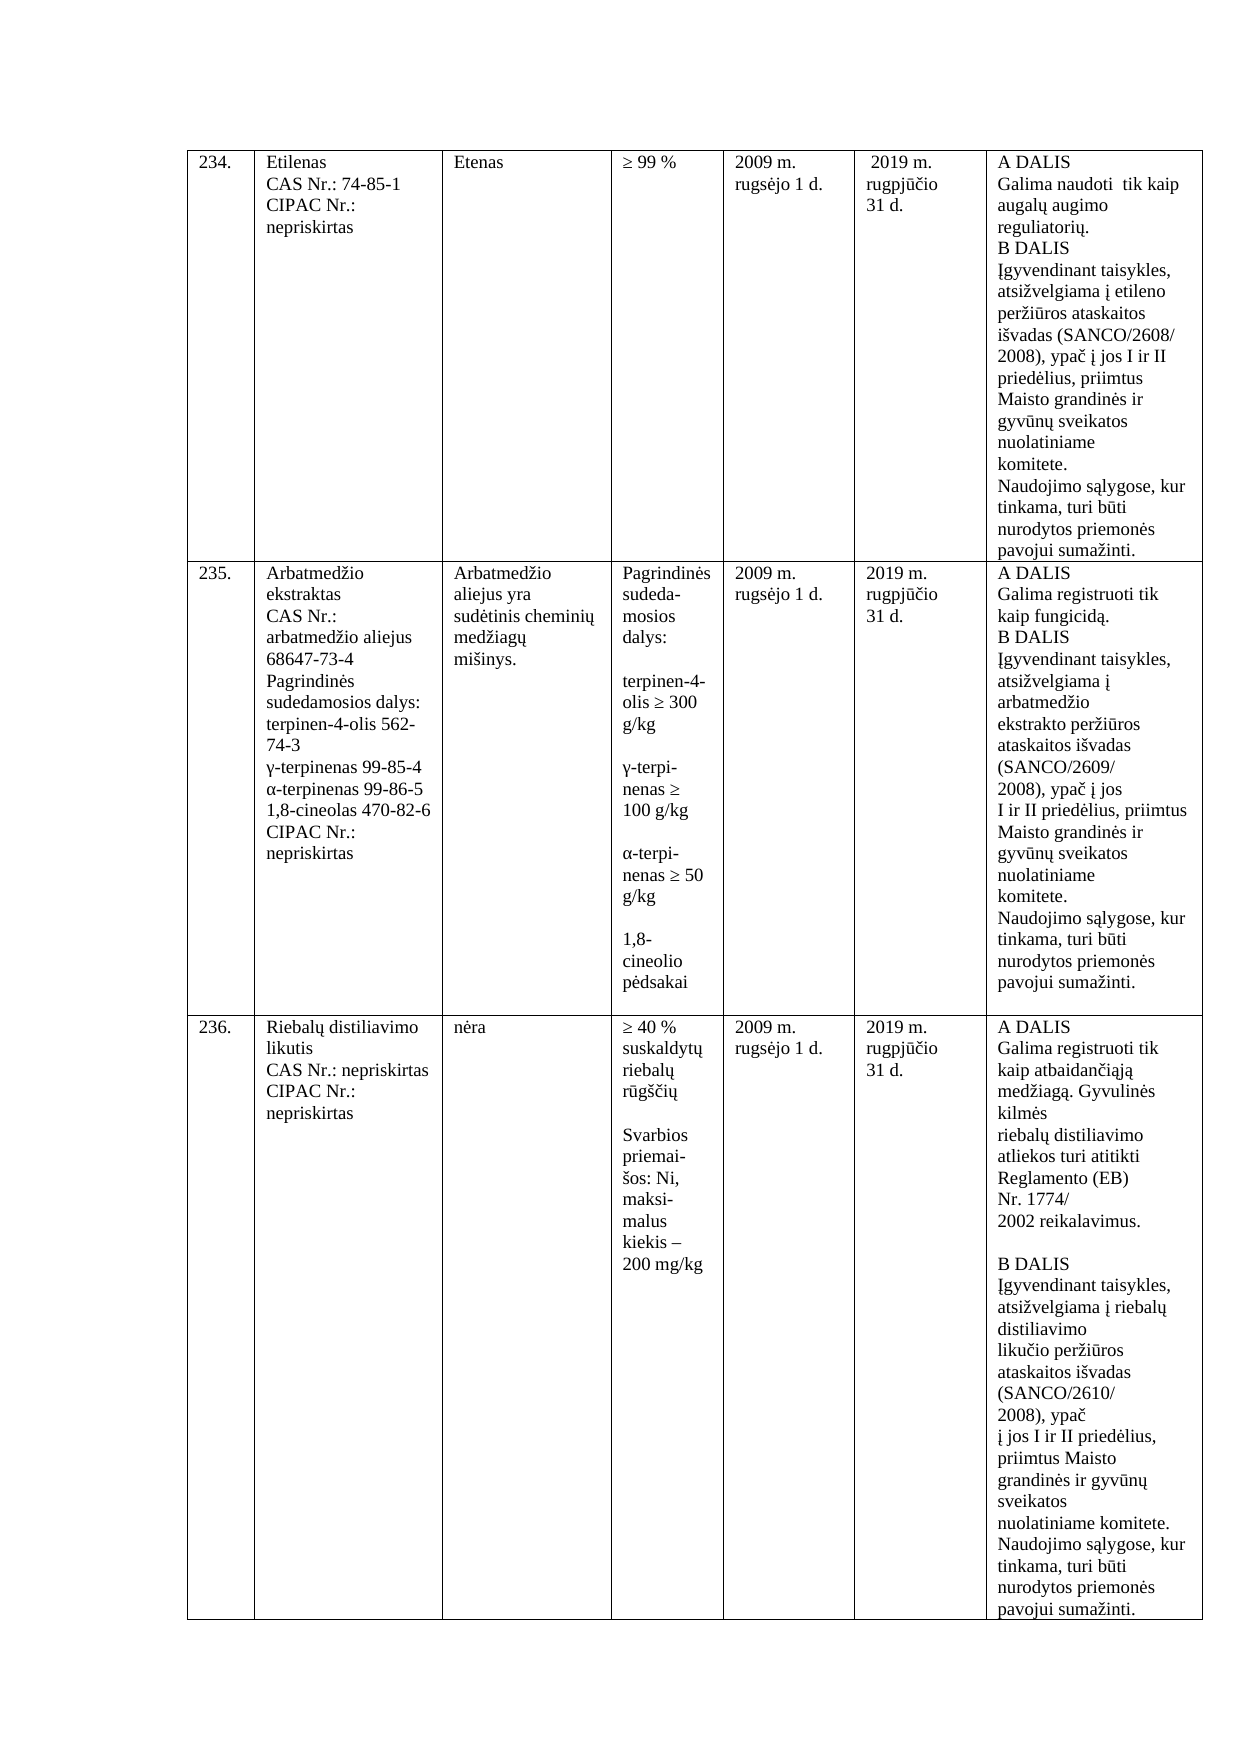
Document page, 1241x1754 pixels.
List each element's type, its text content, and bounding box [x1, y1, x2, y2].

table_cell Etenas [443, 151, 611, 561]
table_cell 234. [188, 151, 254, 561]
table_cell A DALIS Galima registruoti tik kaip atbaidančiąją medžiagą. Gyvulinės kilmės riebalų distiliavimo atliekos turi atitikti Reglamento (EB) Nr. 1774/ 2002 reikalavimus. B DALIS Įgyvendinant taisykles, atsižvelgiama į riebalų distiliavimo likučio peržiūros ataskaitos išvadas (SANCO/2610/ 2008), ypač į jos I ir II priedėlius, priimtus Maisto grandinės ir gyvūnų sveikatos nuolatiniame komitete. Naudojimo sąlygose, kur tinkama, turi būti nurodytos priemonės pavojui sumažinti. [987, 1016, 1202, 1619]
table_cell [180, 1015, 187, 1619]
table_cell Riebalų distiliavimo likutis CAS Nr.: nepriskirtas CIPAC Nr.: nepriskirtas [255, 1016, 442, 1619]
table_cell A DALIS Galima naudoti tik kaip augalų augimo reguliatorių. B DALIS Įgyvendinant taisykles, atsižvelgiama į etileno peržiūros ataskaitos išvadas (SANCO/2608/ 2008), ypač į jos I ir II priedėlius, priimtus Maisto grandinės ir gyvūnų sveikatos nuolatiniame komitete. Naudojimo sąlygose, kur tinkama, turi būti nurodytos priemonės pavojui sumažinti. [987, 151, 1202, 561]
table_cell ≥ 40 % suskaldytų riebalų rūgščių Svarbios priemai-šos: Ni, maksi-malus kiekis – 200 mg/kg [612, 1016, 723, 1619]
table_cell [180, 561, 187, 1014]
table_cell Arbatmedžio ekstraktas CAS Nr.: arbatmedžio aliejus 68647-73-4 Pagrindinės sudedamosios dalys: terpinen-4-olis 562-74-3 γ-terpinenas 99-85-4 α-terpinenas 99-86-5 1,8-cineolas 470-82-6 CIPAC Nr.: nepriskirtas [255, 562, 442, 1014]
table_cell 2009 m. rugsėjo 1 d. [724, 151, 854, 561]
table_cell 2019 m. rugpjūčio 31 d. [855, 151, 986, 561]
table_cell Pagrindinės sudeda-mosios dalys: terpinen-4-olis ≥ 300 g/kg γ-terpi-nenas ≥ 100 g/kg α-terpi-nenas ≥ 50 g/kg 1,8-cineolio pėdsakai [612, 562, 723, 1014]
table_cell [105, 561, 180, 1014]
table_cell A DALIS Galima registruoti tik kaip fungicidą. B DALIS Įgyvendinant taisykles, atsižvelgiama į arbatmedžio ekstrakto peržiūros ataskaitos išvadas (SANCO/2609/ 2008), ypač į jos I ir II priedėlius, priimtus Maisto grandinės ir gyvūnų sveikatos nuolatiniame komitete. Naudojimo sąlygose, kur tinkama, turi būti nurodytos priemonės pavojui sumažinti. [987, 562, 1202, 1014]
table_cell [1203, 561, 1211, 1014]
table_cell 2019 m. rugpjūčio 31 d. [855, 562, 986, 1014]
table_cell 2009 m. rugsėjo 1 d. [724, 562, 854, 1014]
table_cell 2019 m. rugpjūčio 31 d. [855, 1016, 986, 1619]
table_cell 236. [188, 1016, 254, 1619]
table_cell [105, 150, 180, 561]
table_cell 235. [188, 562, 254, 1014]
table_cell [180, 150, 187, 561]
table_cell ≥ 99 % [612, 151, 723, 561]
table_cell Etilenas CAS Nr.: 74-85-1 CIPAC Nr.: nepriskirtas [255, 151, 442, 561]
table_cell [1203, 1015, 1211, 1619]
table_cell Arbatmedžio aliejus yra sudėtinis cheminių medžiagų mišinys. [443, 562, 611, 1014]
table_cell 2009 m. rugsėjo 1 d. [724, 1016, 854, 1619]
table_cell [105, 1015, 180, 1619]
table_cell [1203, 150, 1211, 561]
table_cell nėra [443, 1016, 611, 1619]
